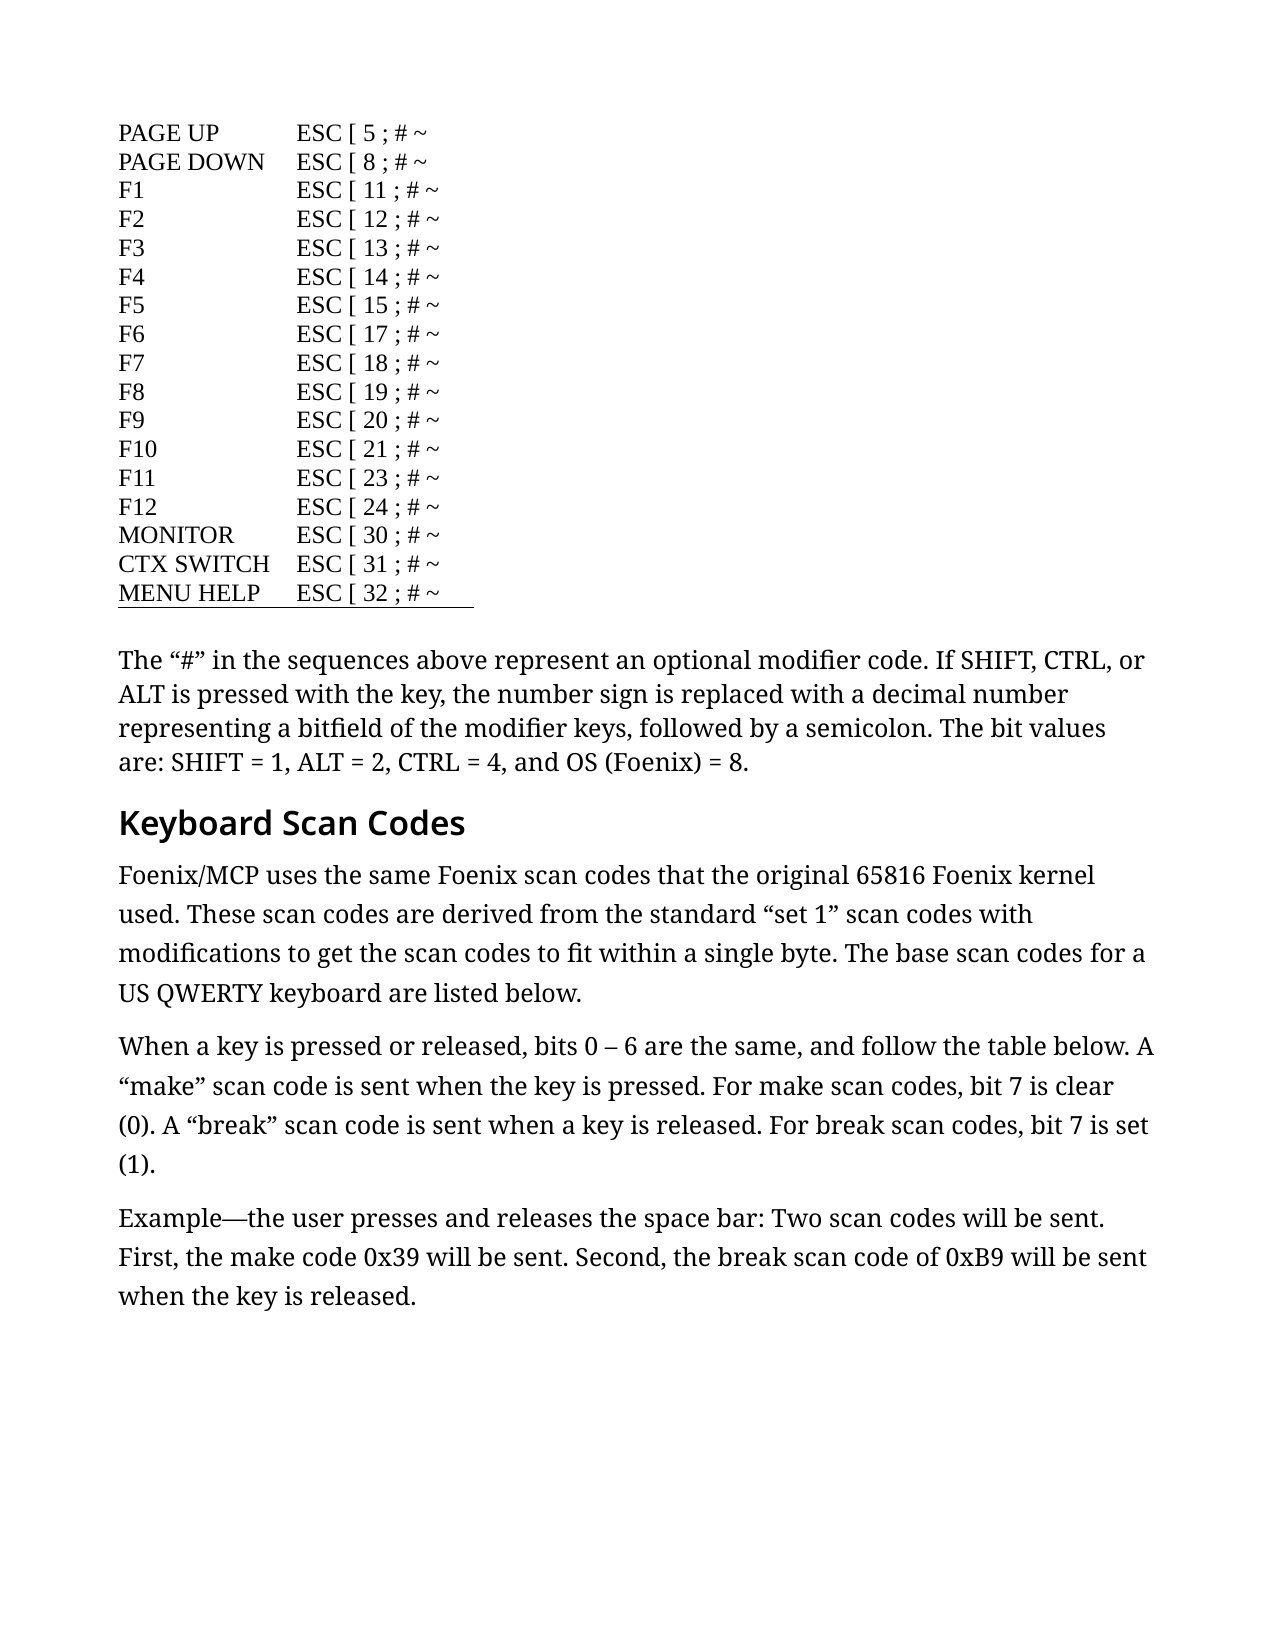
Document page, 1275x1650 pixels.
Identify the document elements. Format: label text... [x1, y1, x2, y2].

text Foenix/MCP uses the same Foenix scan codes that the original 65816 Foenix kernel used. These scan codes are derived from the standard “set 1” scan codes with modifications to get the scan codes to fit within a single byte. The base scan codes for a US QWERTY keyboard are listed below. [118, 858, 1157, 1009]
table_cell CTX SWITCH [118, 549, 296, 578]
table_cell ESC [ 31 ; # ~ [296, 549, 474, 578]
table_cell ESC [ 20 ; # ~ [296, 406, 474, 434]
table_cell ESC [ 8 ; # ~ [296, 147, 474, 176]
text The “#” in the sequences above represent an optional modifier code. If SHIFT, CTRL, or ALT is pressed with the key, the number sign is replaced with a decimal number representing a bitfield of the modifier keys, followed by a semicolon. The bit values are: SHIFT = 1, ALT = 2, CTRL = 4, and OS (Foenix) = 8. [118, 642, 1157, 779]
table_cell ESC [ 11 ; # ~ [296, 176, 474, 204]
table_cell ESC [ 24 ; # ~ [296, 492, 474, 521]
table_cell PAGE DOWN [118, 147, 296, 176]
text When a key is pressed or released, bits 0 – 6 are the same, and follow the table below. A “make” scan code is sent when the key is pressed. For make scan codes, bit 7 is clear (0). A “break” scan code is sent when a key is released. For break scan codes, bit 7 is set (1). [118, 1029, 1157, 1181]
table_cell ESC [ 19 ; # ~ [296, 377, 474, 406]
table_cell ESC [ 12 ; # ~ [296, 204, 474, 233]
table_cell ESC [ 30 ; # ~ [296, 521, 474, 549]
table_cell ESC [ 15 ; # ~ [296, 291, 474, 319]
table_cell F4 [118, 262, 296, 291]
table_cell F9 [118, 406, 296, 434]
table_cell F2 [118, 204, 296, 233]
table_cell F7 [118, 348, 296, 377]
table_cell ESC [ 23 ; # ~ [296, 463, 474, 492]
table_cell MONITOR [118, 521, 296, 549]
table_cell ESC [ 18 ; # ~ [296, 348, 474, 377]
table_cell F11 [118, 463, 296, 492]
table_cell ESC [ 5 ; # ~ [296, 118, 474, 147]
table_cell F1 [118, 176, 296, 204]
table_cell F10 [118, 434, 296, 463]
table_cell F3 [118, 233, 296, 262]
subtitle Keyboard Scan Codes [118, 799, 1157, 845]
table_cell F12 [118, 492, 296, 521]
table_cell ESC [ 14 ; # ~ [296, 262, 474, 291]
table_cell ESC [ 21 ; # ~ [296, 434, 474, 463]
table_cell ESC [ 13 ; # ~ [296, 233, 474, 262]
table_cell F8 [118, 377, 296, 406]
table_cell ESC [ 17 ; # ~ [296, 319, 474, 348]
text Example—the user presses and releases the space bar: Two scan codes will be sent. First, the make code 0x39 will be sent. Second, the break scan code of 0xB9 will be sent when the key is released. [118, 1200, 1157, 1313]
table_cell F6 [118, 319, 296, 348]
table_cell ESC [ 32 ; # ~ [296, 578, 474, 607]
table_cell PAGE UP [118, 118, 296, 147]
table_cell MENU HELP [118, 578, 296, 607]
table_cell F5 [118, 291, 296, 319]
